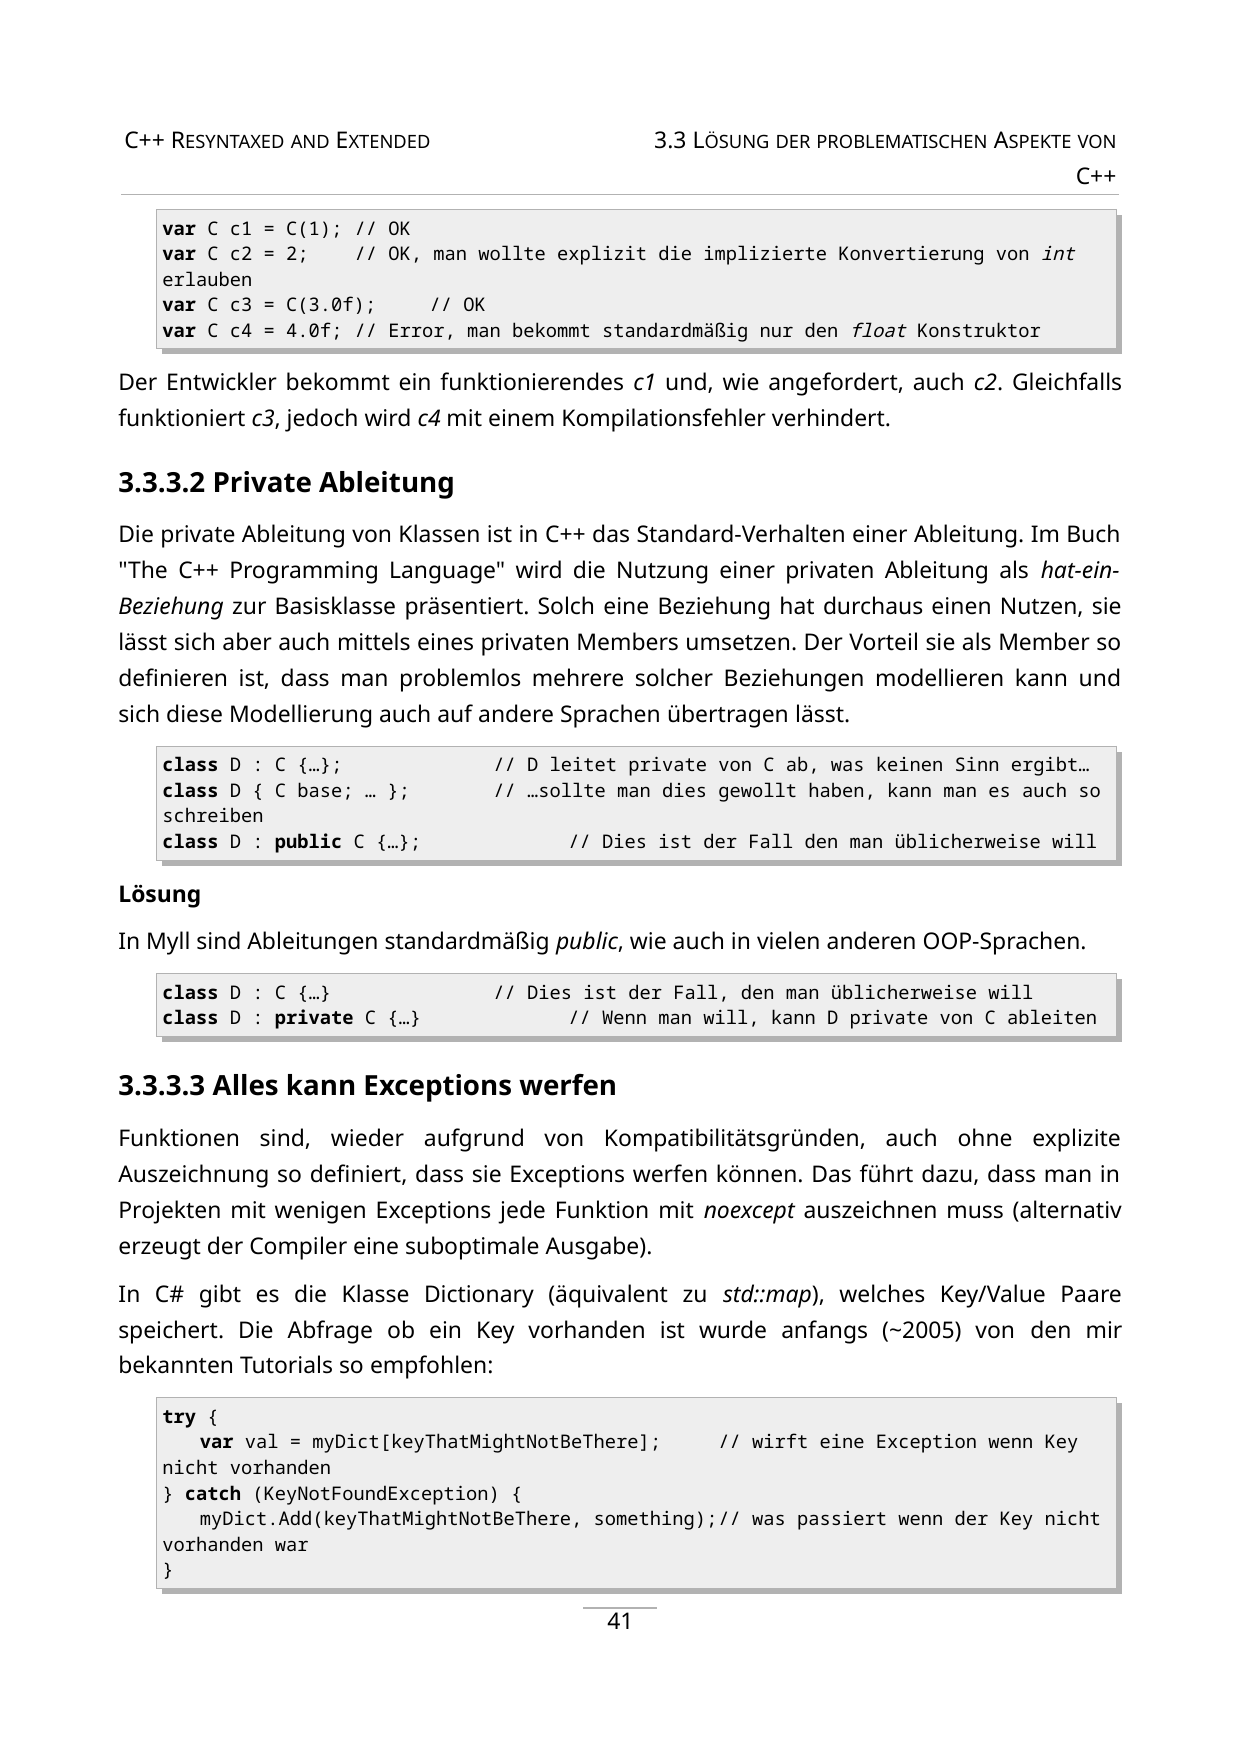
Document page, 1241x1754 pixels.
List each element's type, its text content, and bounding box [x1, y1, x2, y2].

text class D : C {…}; // D leitet private von C ab, was keinen Sinn ergibt… class D { C base; … }; // …sollte man dies gewollt haben, kann man es auch so schreiben class D : public C {…}; // Dies ist der Fall den man üblicherweise will [157, 747, 1116, 860]
subtitle Alles kann Exceptions werfen [118, 1066, 1122, 1104]
text class D : C {…} // Dies ist der Fall, den man üblicherweise will class D : private C {…} // Wenn man will, kann D private von C ableiten [157, 974, 1116, 1036]
text Der Entwickler bekommt ein funktionierendes c1 und, wie angefordert, auch c2. Gleichfalls funktioniert c3, jedoch wird c4 mit einem Kompilationsfehler verhindert. [118, 366, 1122, 433]
text Die private Ableitung von Klassen ist in C++ das Standard-Verhalten einer Ableitung. Im Buch "The C++ Programming Language" wird die Nutzung einer privaten Ableitung als hat-ein-Beziehung zur Basisklasse präsentiert. Solch eine Beziehung hat durchaus einen Nutzen, sie lässt sich aber auch mittels eines privaten Members umsetzen. Der Vorteil sie als Member so definieren ist, dass man problemlos mehrere solcher Beziehungen modellieren kann und sich diese Modellierung auch auf andere Sprachen übertragen lässt. [118, 518, 1122, 729]
text var C c1 = C(1); // OK var C c2 = 2; // OK, man wollte explizit die implizierte Konvertierung von int erlauben var C c3 = C(3.0f); // OK var C c4 = 4.0f; // Error, man bekommt standardmäßig nur den float Konstruktor [157, 210, 1116, 348]
subtitle Private Ableitung [118, 462, 1122, 500]
text try { var val = myDict[keyThatMightNotBeThere]; // wirft eine Exception wenn Key nicht vorhanden } catch (KeyNotFoundException) { myDict.Add(keyThatMightNotBeThere, something); // was passiert wenn der Key nicht vorhanden war } [157, 1398, 1116, 1588]
text In C# gibt es die Klasse Dictionary (äquivalent zu std::map), welches Key/Value Paare speichert. Die Abfrage ob ein Key vorhanden ist wurde anfangs (~2005) von den mir bekannten Tutorials so empfohlen: [118, 1278, 1122, 1381]
text In Myll sind Ableitungen standardmäßig public, wie auch in vielen anderen OOP-Sprachen. [118, 925, 1122, 956]
text Funktionen sind, wieder aufgrund von Kompatibilitätsgründen, auch ohne explizite Auszeichnung so definiert, dass sie Exceptions werfen können. Das führt dazu, dass man in Projekten mit wenigen Exceptions jede Funktion mit noexcept auszeichnen muss (alternativ erzeugt der Compiler eine suboptimale Ausgabe). [118, 1122, 1122, 1261]
text Lösung [118, 877, 1122, 909]
